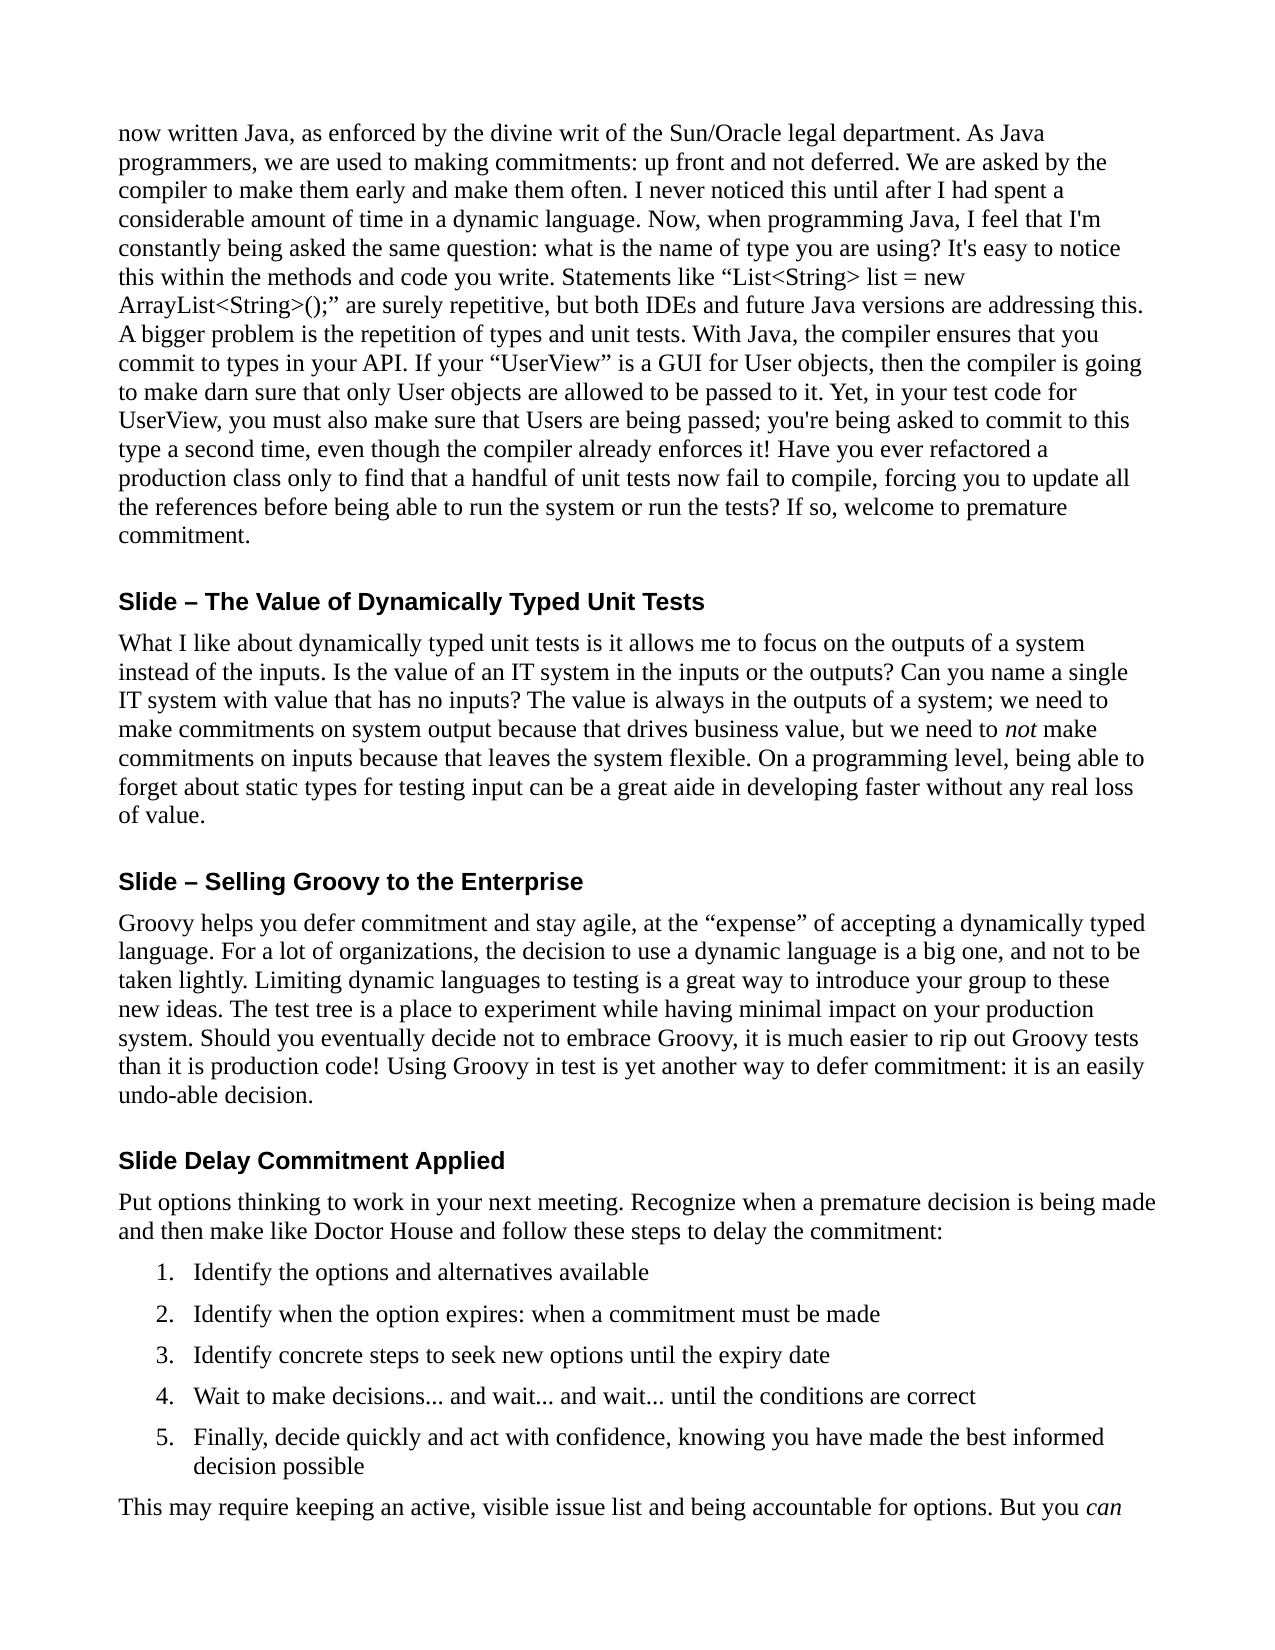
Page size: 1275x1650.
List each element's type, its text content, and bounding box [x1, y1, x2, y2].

subtitle Slide Delay Commitment Applied [118, 1146, 1157, 1175]
list Identify concrete steps to seek new options until the expiry date [156, 1340, 1157, 1369]
text Groovy helps you defer commitment and stay agile, at the “expense” of accepting a dynamically typed language. For a lot of organizations, the decision to use a dynamic language is a big one, and not to be taken lightly. Limiting dynamic languages to testing is a great way to introduce your group to these new ideas. The test tree is a place to experiment while having minimal impact on your production system. Should you eventually decide not to embrace Groovy, it is much easier to rip out Groovy tests than it is production code! Using Groovy in test is yet another way to defer commitment: it is an easily undo-able decision. [118, 908, 1157, 1109]
text now written Java, as enforced by the divine writ of the Sun/Oracle legal department. As Java programmers, we are used to making commitments: up front and not deferred. We are asked by the compiler to make them early and make them often. I never noticed this until after I had spent a considerable amount of time in a dynamic language. Now, when programming Java, I feel that I'm constantly being asked the same question: what is the name of type you are using? It's easy to notice this within the methods and code you write. Statements like “List<String> list = new ArrayList<String>();” are surely repetitive, but both IDEs and future Java versions are addressing this. A bigger problem is the repetition of types and unit tests. With Java, the compiler ensures that you commit to types in your API. If your “UserView” is a GUI for User objects, then the compiler is going to make darn sure that only User objects are allowed to be passed to it. Yet, in your test code for UserView, you must also make sure that Users are being passed; you're being asked to commit to this type a second time, even though the compiler already enforces it! Have you ever refactored a production class only to find that a handful of unit tests now fail to compile, forcing you to update all the references before being able to run the system or run the tests? If so, welcome to premature commitment. [118, 118, 1157, 549]
list Finally, decide quickly and act with confidence, knowing you have made the best informed decision possible [156, 1422, 1157, 1480]
text Put options thinking to work in your next meeting. Recognize when a premature decision is being made and then make like Doctor House and follow these steps to delay the commitment: [118, 1187, 1157, 1245]
subtitle Slide – Selling Groovy to the Enterprise [118, 867, 1157, 895]
list Wait to make decisions... and wait... and wait... until the conditions are correct [156, 1381, 1157, 1410]
text What I like about dynamically typed unit tests is it allows me to focus on the outputs of a system instead of the inputs. Is the value of an IT system in the inputs or the outputs? Can you name a single IT system with value that has no inputs? The value is always in the outputs of a system; we need to make commitments on system output because that drives business value, but we need to not make commitments on inputs because that leaves the system flexible. On a programming level, being able to forget about static types for testing input can be a great aide in developing faster without any real loss of value. [118, 628, 1157, 829]
text This may require keeping an active, visible issue list and being accountable for options. But you can [118, 1492, 1157, 1521]
subtitle Slide – The Value of Dynamically Typed Unit Tests [118, 587, 1157, 615]
list Identify when the option expires: when a commitment must be made [156, 1299, 1157, 1327]
list Identify the options and alternatives available [156, 1257, 1157, 1286]
